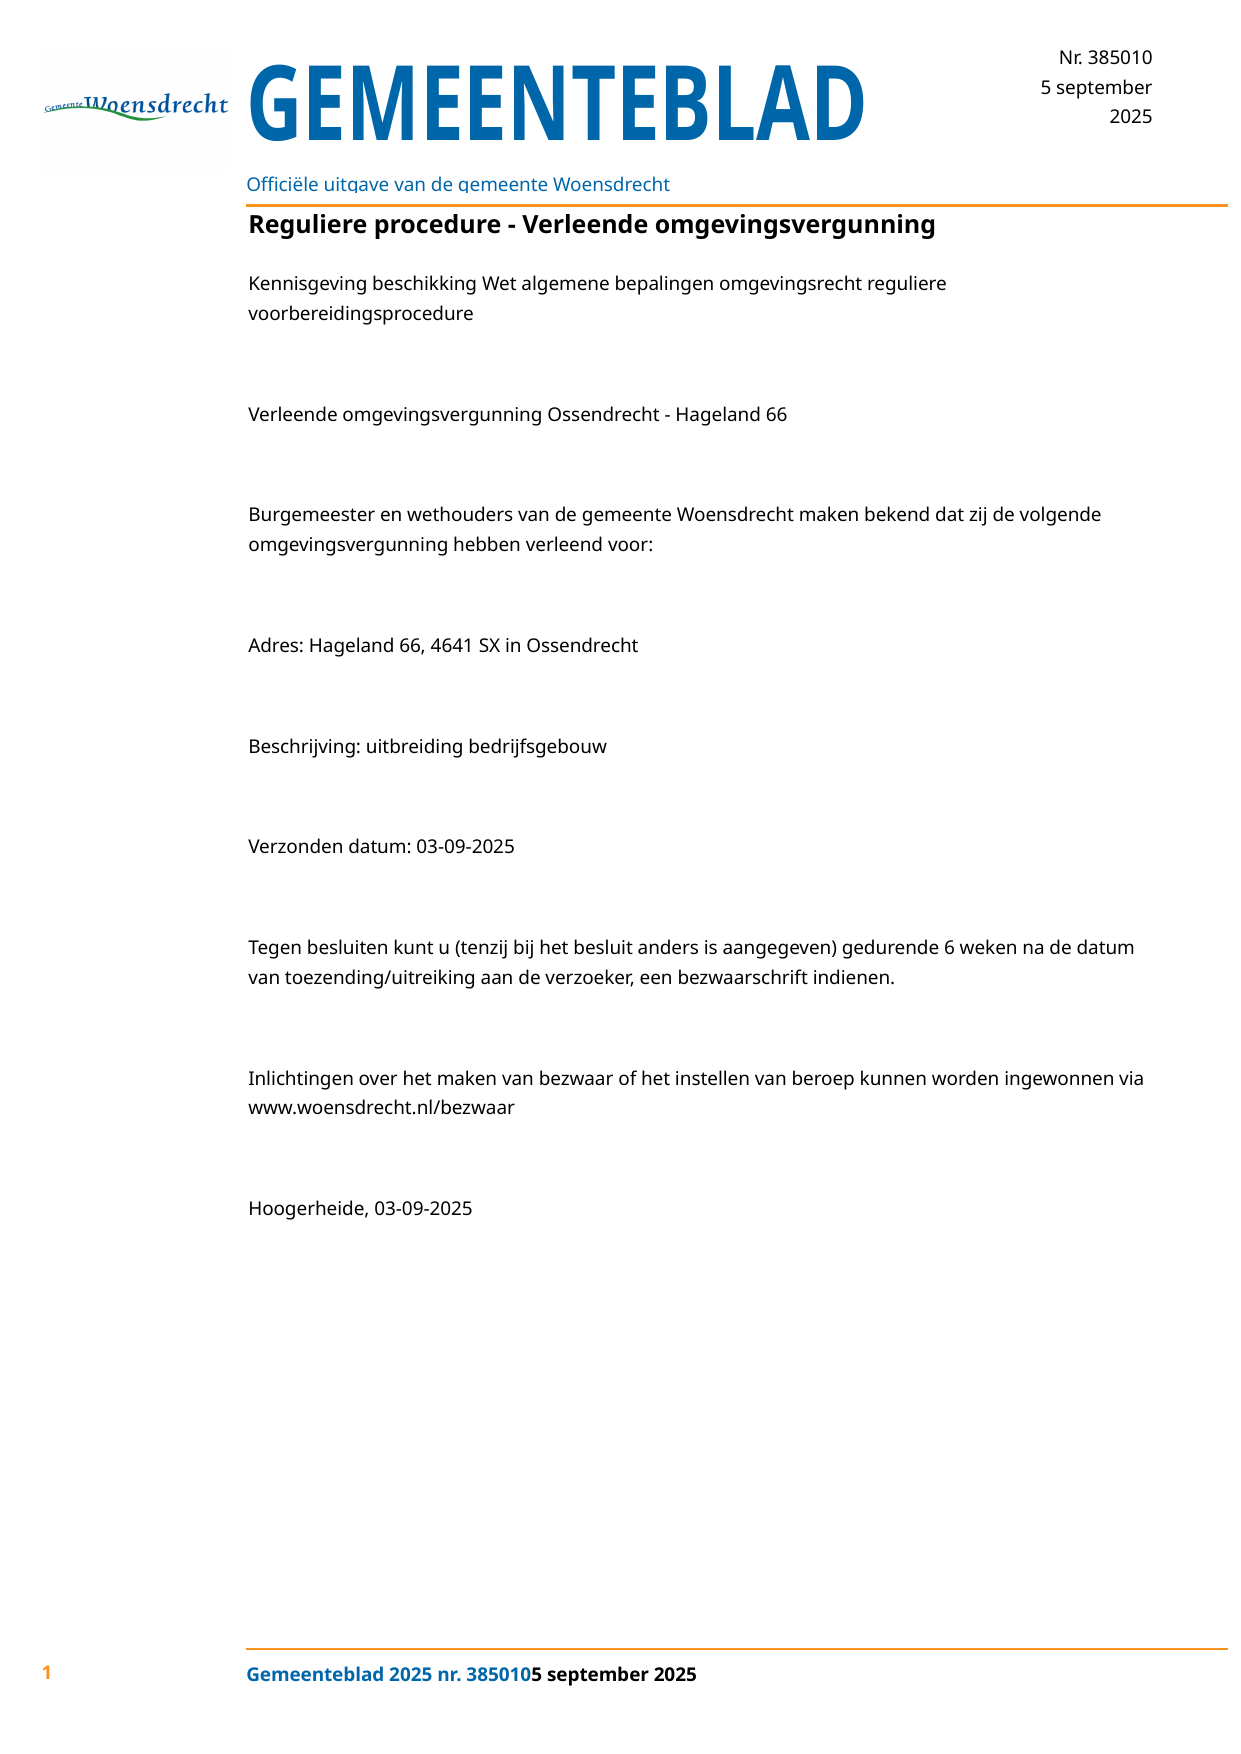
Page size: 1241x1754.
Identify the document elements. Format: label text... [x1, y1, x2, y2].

text Hoogerheide, 03-09-2025 [248, 1195, 1152, 1221]
text Verzonden datum: 03-09-2025 [248, 834, 1152, 859]
text Tegen besluiten kunt u (tenzij bij het besluit anders is aangegeven) gedurende 6 weken na de datum van toezending/uitreiking aan de verzoeker, een bezwaarschrift indienen. [248, 934, 1152, 990]
text Verleende omgevingsvergunning Ossendrecht - Hageland 66 [248, 401, 1152, 426]
text Kennisgeving beschikking Wet algemene bepalingen omgevingsrecht reguliere voorbereidingsprocedure [248, 270, 1152, 326]
text Beschrijving: uitbreiding bedrijfsgebouw [248, 733, 1152, 758]
text Burgemeester en wethouders van de gemeente Woensdrecht maken bekend dat zij de volgende omgevingsvergunning hebben verleend voor: [248, 502, 1152, 557]
text Reguliere procedure - Verleende omgevingsvergunning [248, 207, 1152, 241]
text Adres: Hageland 66, 4641 SX in Ossendrecht [248, 632, 1152, 658]
text Inlichtingen over het maken van bezwaar of het instellen van beroep kunnen worden ingewonnen via www.woensdrecht.nl/bezwaar [248, 1065, 1152, 1120]
picture [41, 47, 231, 172]
